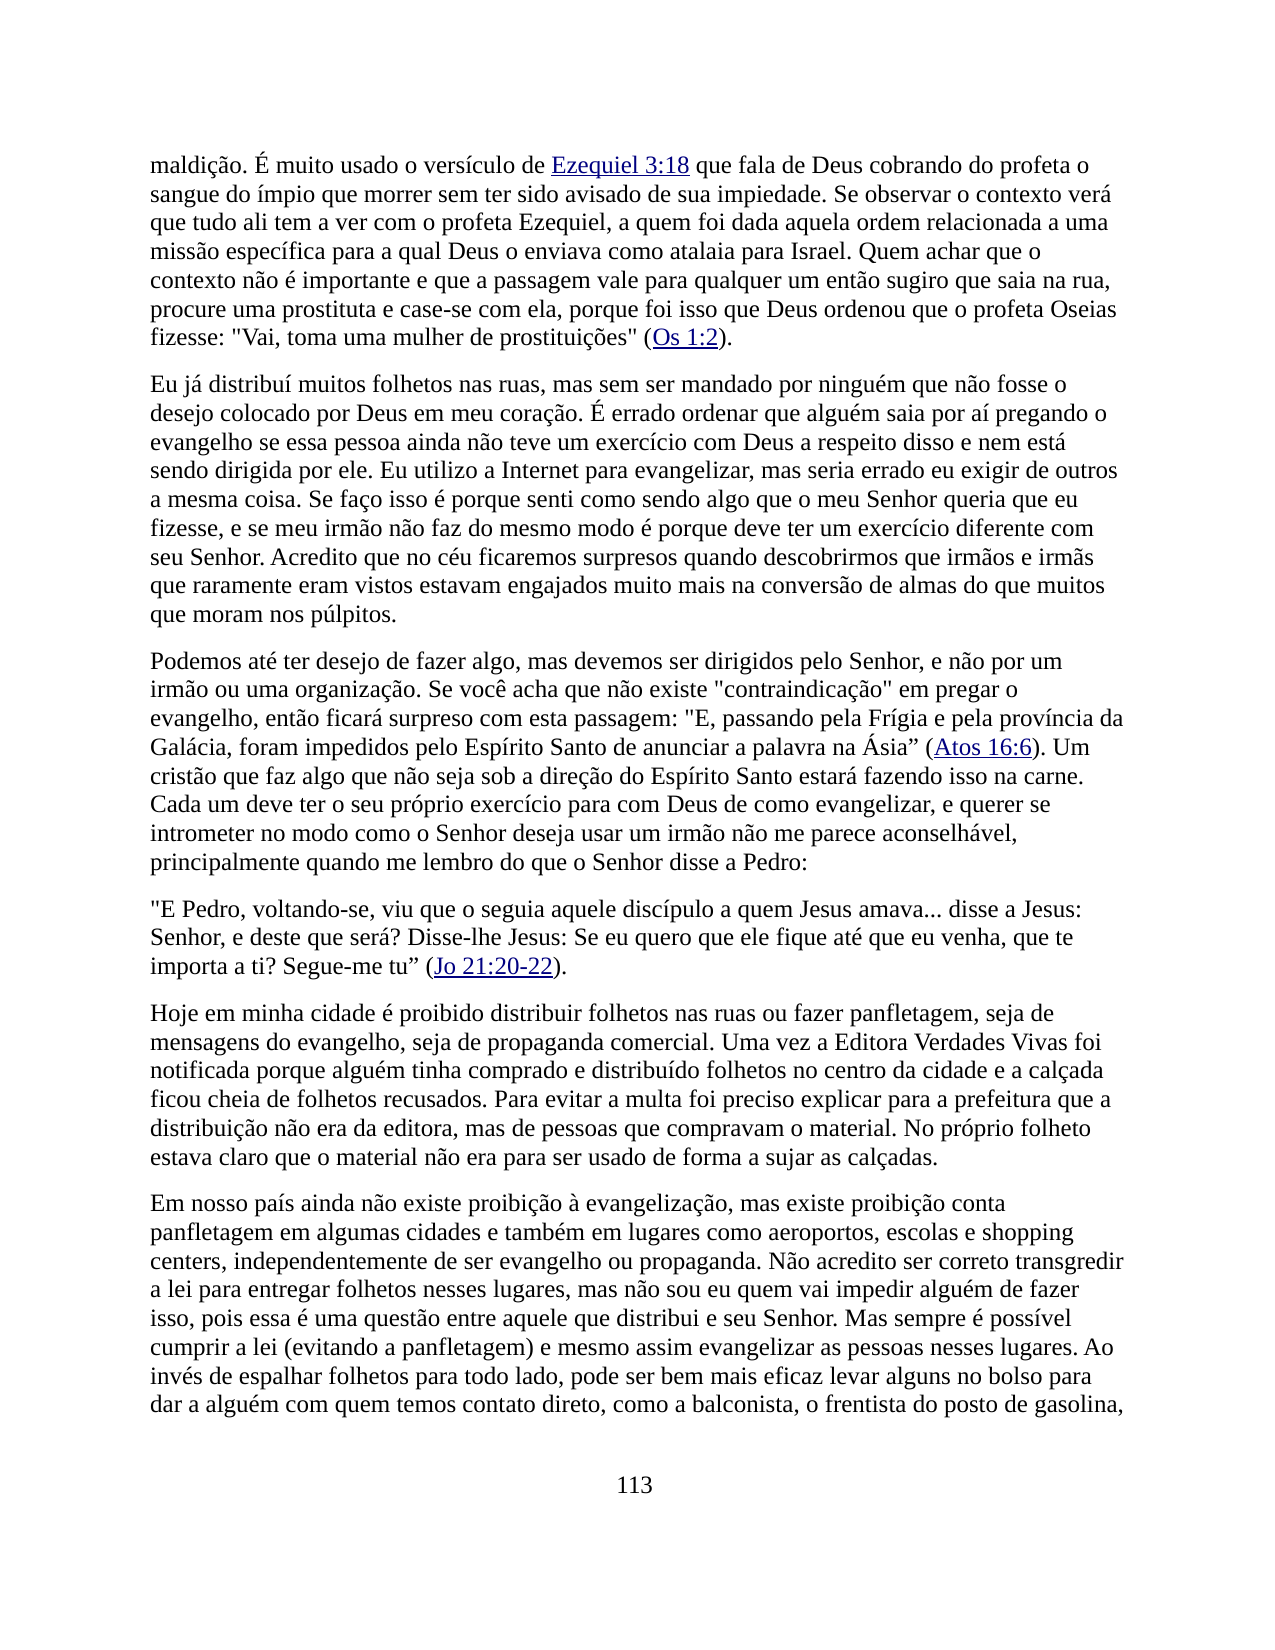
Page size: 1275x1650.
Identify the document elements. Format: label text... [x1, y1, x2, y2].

text Eu já distribuí muitos folhetos nas ruas, mas sem ser mandado por ninguém que não fosse o desejo colocado por Deus em meu coração. É errado ordenar que alguém saia por aí pregando o evangelho se essa pessoa ainda não teve um exercício com Deus a respeito disso e nem está sendo dirigida por ele. Eu utilizo a Internet para evangelizar, mas seria errado eu exigir de outros a mesma coisa. Se faço isso é porque senti como sendo algo que o meu Senhor queria que eu fizesse, e se meu irmão não faz do mesmo modo é porque deve ter um exercício diferente com seu Senhor. Acredito que no céu ficaremos surpresos quando descobrirmos que irmãos e irmãs que raramente eram vistos estavam engajados muito mais na conversão de almas do que muitos que moram nos púlpitos. [150, 369, 1125, 628]
text Podemos até ter desejo de fazer algo, mas devemos ser dirigidos pelo Senhor, e não por um irmão ou uma organização. Se você acha que não existe "contraindicação" em pregar o evangelho, então ficará surpreso com esta passagem: "E, passando pela Frígia e pela província da Galácia, foram impedidos pelo Espírito Santo de anunciar a palavra na Ásia” (Atos 16:6). Um cristão que faz algo que não seja sob a direção do Espírito Santo estará fazendo isso na carne. Cada um deve ter o seu próprio exercício para com Deus de como evangelizar, e querer se intrometer no modo como o Senhor deseja usar um irmão não me parece aconselhável, principalmente quando me lembro do que o Senhor disse a Pedro: [150, 646, 1125, 876]
text Em nosso país ainda não existe proibição à evangelização, mas existe proibição conta panfletagem em algumas cidades e também em lugares como aeroportos, escolas e shopping centers, independentemente de ser evangelho ou propaganda. Não acredito ser correto transgredir a lei para entregar folhetos nesses lugares, mas não sou eu quem vai impedir alguém de fazer isso, pois essa é uma questão entre aquele que distribui e seu Senhor. Mas sempre é possível cumprir a lei (evitando a panfletagem) e mesmo assim evangelizar as pessoas nesses lugares. Ao invés de espalhar folhetos para todo lado, pode ser bem mais eficaz levar alguns no bolso para dar a alguém com quem temos contato direto, como a balconista, o frentista do posto de gasolina, [150, 1188, 1125, 1418]
text Hoje em minha cidade é proibido distribuir folhetos nas ruas ou fazer panfletagem, seja de mensagens do evangelho, seja de propaganda comercial. Uma vez a Editora Verdades Vivas foi notificada porque alguém tinha comprado e distribuído folhetos no centro da cidade e a calçada ficou cheia de folhetos recusados. Para evitar a multa foi preciso explicar para a prefeitura que a distribuição não era da editora, mas de pessoas que compravam o material. No próprio folheto estava claro que o material não era para ser usado de forma a sujar as calçadas. [150, 998, 1125, 1170]
text "E Pedro, voltando-se, viu que o seguia aquele discípulo a quem Jesus amava... disse a Jesus: Senhor, e deste que será? Disse-lhe Jesus: Se eu quero que ele fique até que eu venha, que te importa a ti? Segue-me tu” (Jo 21:20-22). [150, 894, 1125, 980]
text maldição. É muito usado o versículo de Ezequiel 3:18 que fala de Deus cobrando do profeta o sangue do ímpio que morrer sem ter sido avisado de sua impiedade. Se observar o contexto verá que tudo ali tem a ver com o profeta Ezequiel, a quem foi dada aquela ordem relacionada a uma missão específica para a qual Deus o enviava como atalaia para Israel. Quem achar que o contexto não é importante e que a passagem vale para qualquer um então sugiro que saia na rua, procure uma prostituta e case-se com ela, porque foi isso que Deus ordenou que o profeta Oseias fizesse: "Vai, toma uma mulher de prostituições" (Os 1:2). [150, 150, 1125, 351]
